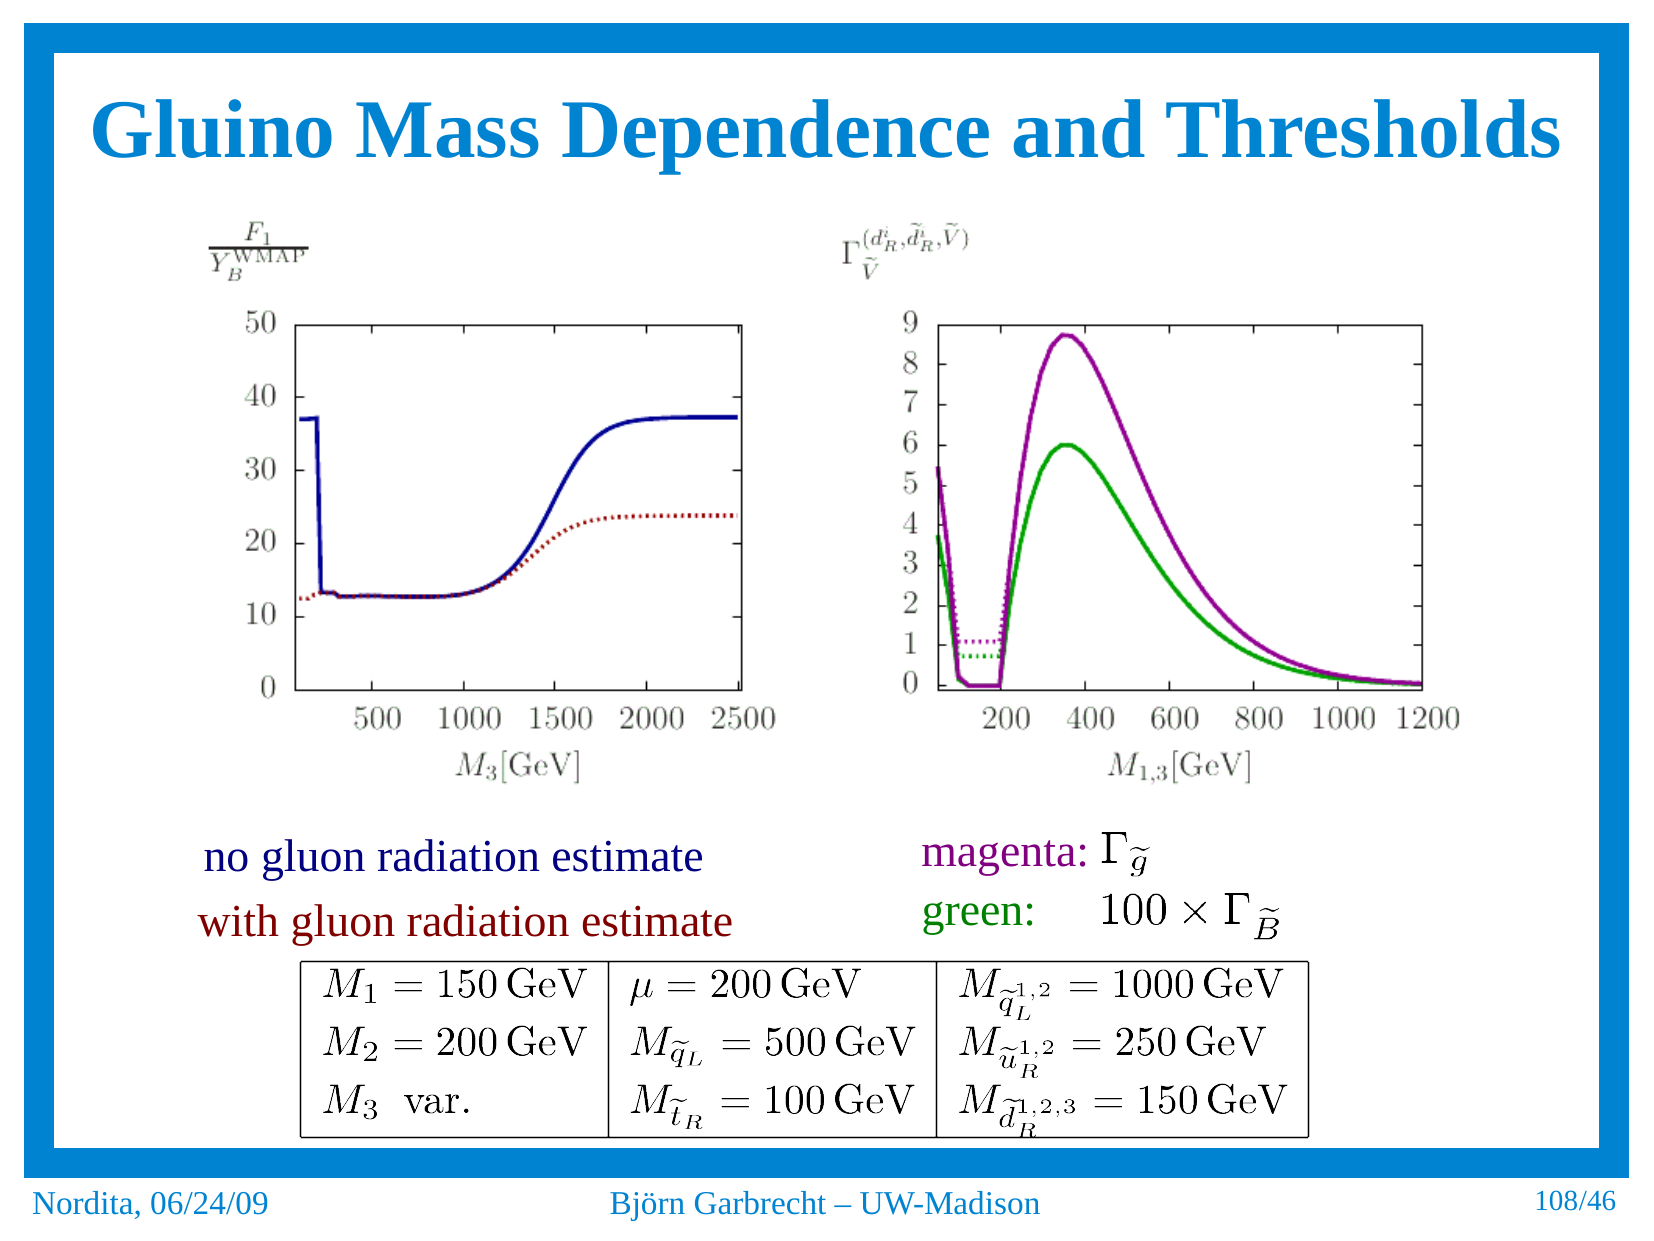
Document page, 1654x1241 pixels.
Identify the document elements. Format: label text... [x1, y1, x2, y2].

text_box magenta: [906, 818, 1119, 877]
text_box no gluon radiation estimate [188, 823, 719, 894]
picture [297, 957, 1314, 1141]
picture [184, 200, 1481, 814]
text_box with gluon radiation estimate [182, 888, 749, 959]
picture [1119, 828, 1157, 883]
text_box green: [906, 877, 1119, 948]
picture [1119, 889, 1288, 944]
title Gluino Mass Dependence and Thresholds [82, 25, 1571, 233]
